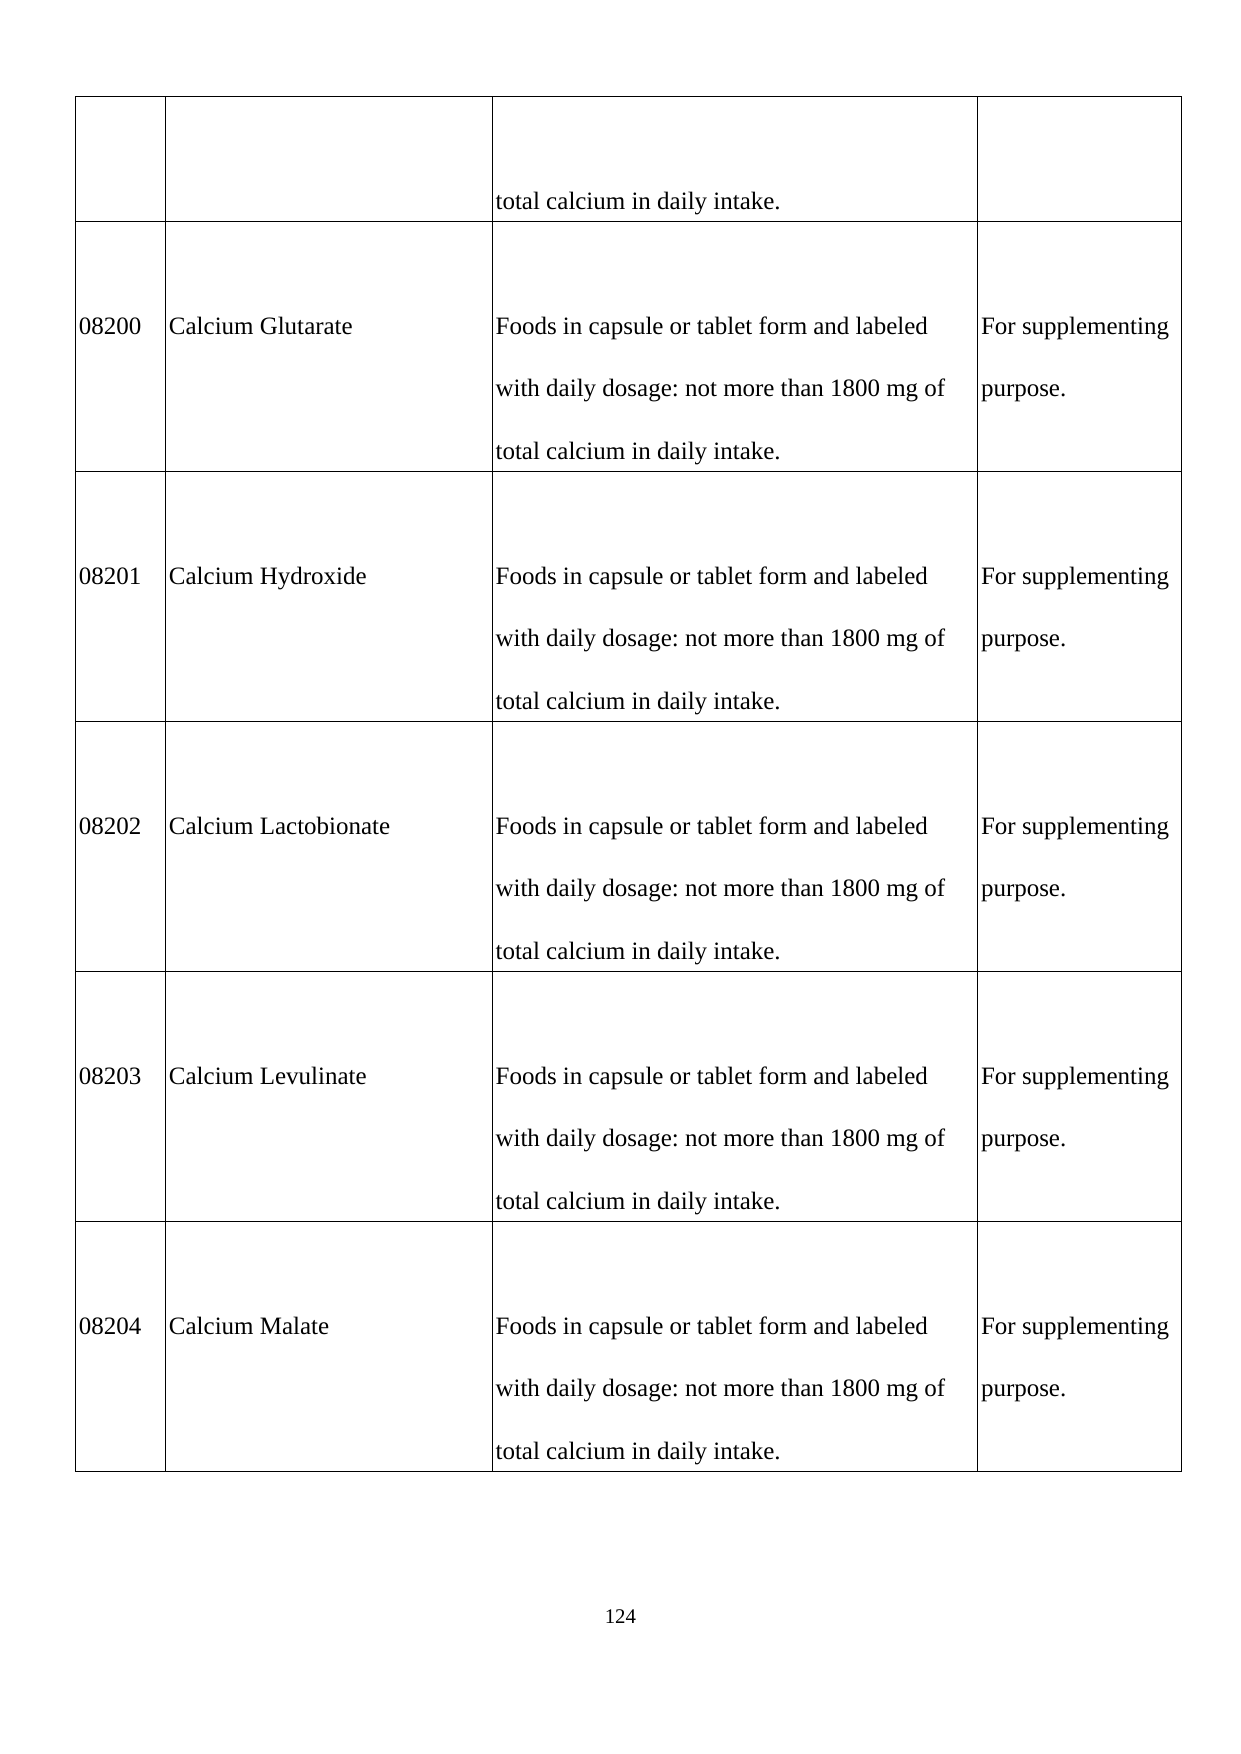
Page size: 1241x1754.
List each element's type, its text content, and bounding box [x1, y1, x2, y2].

table_cell Calcium Hydroxide [166, 472, 492, 721]
table_cell Calcium Glutarate [166, 222, 492, 471]
table_cell Foods in capsule or tablet form and labeled with daily dosage: not more than 1800 mg of total calcium in daily intake. [493, 1222, 977, 1471]
table_cell 08201 [76, 472, 165, 721]
table_cell 08203 [76, 972, 165, 1221]
table_cell Foods in capsule or tablet form and labeled with daily dosage: not more than 1800 mg of total calcium in daily intake. [493, 722, 977, 971]
table_cell total calcium in daily intake. [493, 97, 977, 221]
table_cell Calcium Levulinate [166, 972, 492, 1221]
table_cell [166, 97, 492, 221]
table_cell 08202 [76, 722, 165, 971]
table_cell [76, 97, 165, 221]
table_cell Calcium Lactobionate [166, 722, 492, 971]
table_cell Calcium Malate [166, 1222, 492, 1471]
table_cell 08204 [76, 1222, 165, 1471]
table_cell Foods in capsule or tablet form and labeled with daily dosage: not more than 1800 mg of total calcium in daily intake. [493, 972, 977, 1221]
table_cell For supplementing purpose. [978, 222, 1181, 471]
table_cell For supplementing purpose. [978, 472, 1181, 721]
table_cell [978, 97, 1181, 221]
table_cell Foods in capsule or tablet form and labeled with daily dosage: not more than 1800 mg of total calcium in daily intake. [493, 472, 977, 721]
table_cell 08200 [76, 222, 165, 471]
table_cell For supplementing purpose. [978, 972, 1181, 1221]
table_cell For supplementing purpose. [978, 722, 1181, 971]
table_cell Foods in capsule or tablet form and labeled with daily dosage: not more than 1800 mg of total calcium in daily intake. [493, 222, 977, 471]
table_cell For supplementing purpose. [978, 1222, 1181, 1471]
